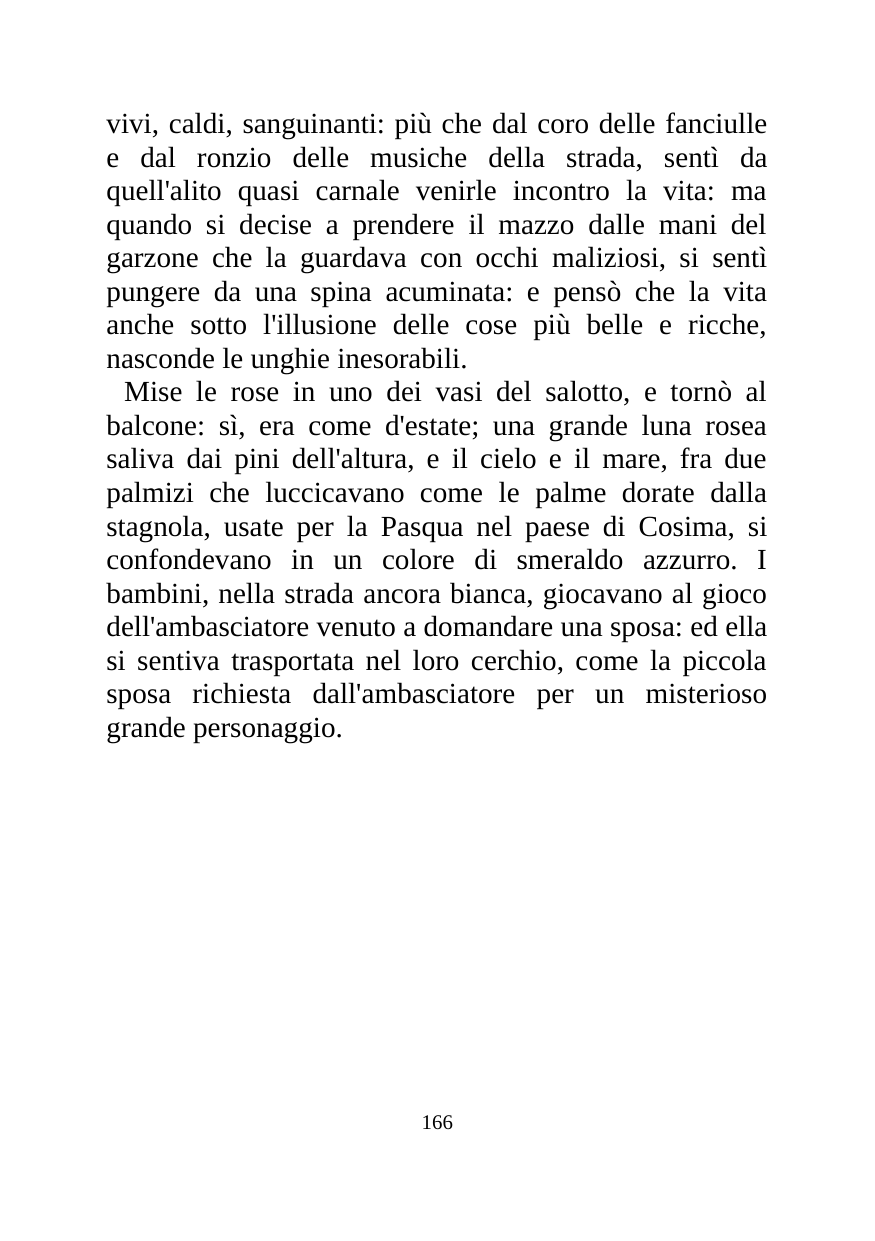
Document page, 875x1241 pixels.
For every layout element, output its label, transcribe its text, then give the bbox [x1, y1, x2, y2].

text Mise le rose in uno dei vasi del salotto, e tornò al balcone: sì, era come d'estate; una grande luna rosea saliva dai pini dell'altura, e il cielo e il mare, fra due palmizi che luccicavano come le palme dorate dalla stagnola, usate per la Pasqua nel paese di Cosima, si confondevano in un colore di smeraldo azzurro. I bambini, nella strada ancora bianca, giocavano al gioco dell'ambasciatore venuto a domandare una sposa: ed ella si sentiva trasportata nel loro cerchio, come la piccola sposa richiesta dall'ambasciatore per un misterioso grande personaggio. [106, 374, 768, 743]
text vivi, caldi, sanguinanti: più che dal coro delle fanciulle e dal ronzio delle musiche della strada, sentì da quell'alito quasi carnale venirle incontro la vita: ma quando si decise a prendere il mazzo dalle mani del garzone che la guardava con occhi maliziosi, si sentì pungere da una spina acuminata: e pensò che la vita anche sotto l'illusione delle cose più belle e ricche, nasconde le unghie inesorabili. [106, 106, 768, 374]
